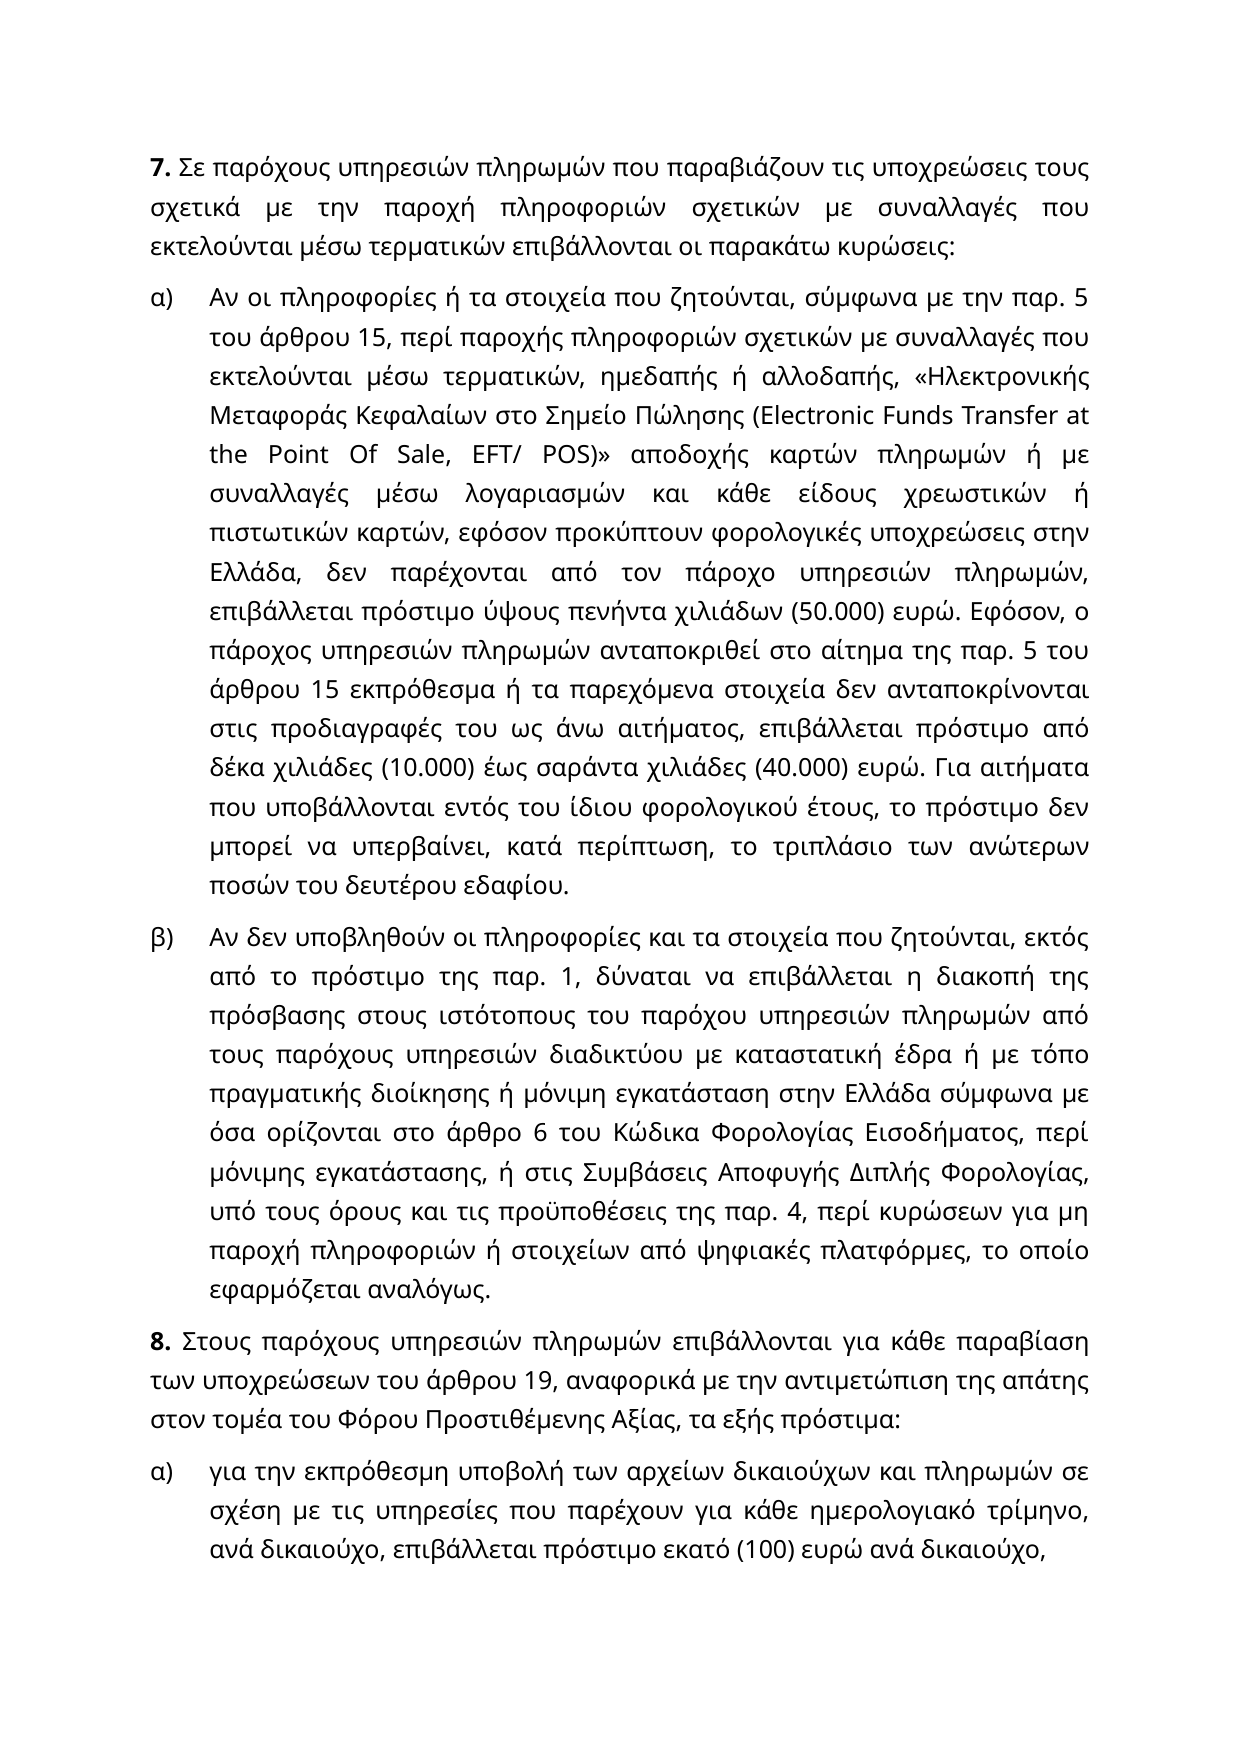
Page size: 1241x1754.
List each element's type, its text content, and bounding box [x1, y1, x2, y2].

text 8. Στους παρόχους υπηρεσιών πληρωμών επιβάλλονται για κάθε παραβίαση των υποχρεώσεων του άρθρου 19, αναφορικά με την αντιμετώπιση της απάτης στον τομέα του Φόρου Προστιθέμενης Αξίας, τα εξής πρόστιμα: [150, 1323, 1090, 1436]
list β) Αν δεν υποβληθούν οι πληροφορίες και τα στοιχεία που ζητούνται, εκτός από το πρόστιμο της παρ. 1, δύναται να επιβάλλεται η διακοπή της πρόσβασης στους ιστότοπους του παρόχου υπηρεσιών πληρωμών από τους παρόχους υπηρεσιών διαδικτύου με καταστατική έδρα ή με τόπο πραγματικής διοίκησης ή μόνιμη εγκατάσταση στην Ελλάδα σύμφωνα με όσα ορίζονται στο άρθρο 6 του Κώδικα Φορολογίας Εισοδήματος, περί μόνιμης εγκατάστασης, ή στις Συμβάσεις Αποφυγής Διπλής Φορολογίας, υπό τους όρους και τις προϋποθέσεις της παρ. 4, περί κυρώσεων για μη παροχή πληροφοριών ή στοιχείων από ψηφιακές πλατφόρμες, το οποίο εφαρμόζεται αναλόγως. [150, 919, 1090, 1306]
list α) για την εκπρόθεσμη υποβολή των αρχείων δικαιούχων και πληρωμών σε σχέση με τις υπηρεσίες που παρέχουν για κάθε ημερολογιακό τρίμηνο, ανά δικαιούχο, επιβάλλεται πρόστιμο εκατό (100) ευρώ ανά δικαιούχο, [150, 1453, 1090, 1566]
list α) Αν οι πληροφορίες ή τα στοιχεία που ζητούνται, σύμφωνα με την παρ. 5 του άρθρου 15, περί παροχής πληροφοριών σχετικών με συναλλαγές που εκτελούνται μέσω τερματικών, ημεδαπής ή αλλοδαπής, «Ηλεκτρονικής Μεταφοράς Κεφαλαίων στο Σημείο Πώλησης (Electronic Funds Transfer at the Point Of Sale, EFT/ POS)» αποδοχής καρτών πληρωμών ή με συναλλαγές μέσω λογαριασμών και κάθε είδους χρεωστικών ή πιστωτικών καρτών, εφόσον προκύπτουν φορολογικές υποχρεώσεις στην Ελλάδα, δεν παρέχονται από τον πάροχο υπηρεσιών πληρωμών, επιβάλλεται πρόστιμο ύψους πενήντα χιλιάδων (50.000) ευρώ. Εφόσον, ο πάροχος υπηρεσιών πληρωμών ανταποκριθεί στο αίτημα της παρ. 5 του άρθρου 15 εκπρόθεσμα ή τα παρεχόμενα στοιχεία δεν ανταποκρίνονται στις προδιαγραφές του ως άνω αιτήματος, επιβάλλεται πρόστιμο από δέκα χιλιάδες (10.000) έως σαράντα χιλιάδες (40.000) ευρώ. Για αιτήματα που υποβάλλονται εντός του ίδιου φορολογικού έτους, το πρόστιμο δεν μπορεί να υπερβαίνει, κατά περίπτωση, το τριπλάσιο των ανώτερων ποσών του δευτέρου εδαφίου. [150, 280, 1090, 902]
text 7. Σε παρόχους υπηρεσιών πληρωμών που παραβιάζουν τις υποχρεώσεις τους σχετικά με την παροχή πληροφοριών σχετικών με συναλλαγές που εκτελούνται μέσω τερματικών επιβάλλονται οι παρακάτω κυρώσεις: [150, 150, 1090, 262]
